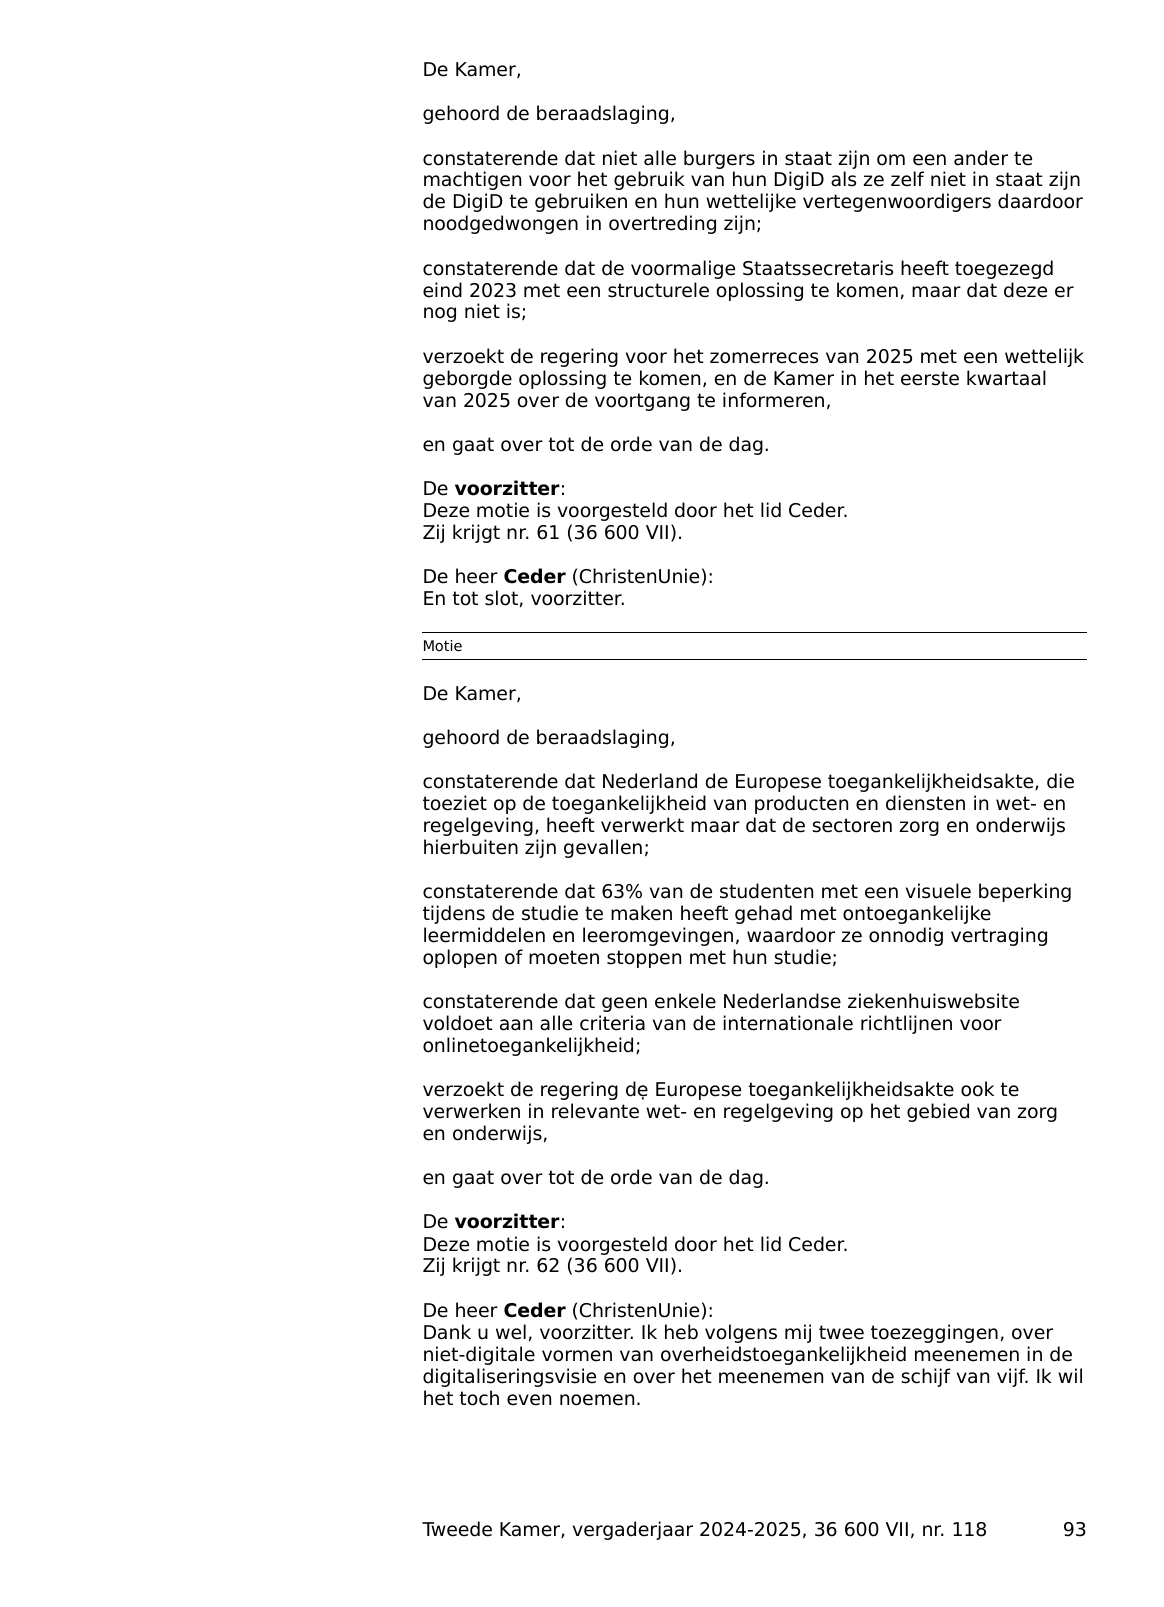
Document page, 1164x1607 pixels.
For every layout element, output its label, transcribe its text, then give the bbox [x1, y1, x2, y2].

text Deze motie is voorgesteld door het lid Ceder. [422, 500, 1087, 522]
text verzoekt de regering dẹ Europese toegankelijkheidsakte ook te verwerken in relevante wet- en regelgeving op het gebied van zorg en onderwijs, [422, 1079, 1087, 1145]
text Dank u wel, voorzitter. Ik heb volgens mij twee toezeggingen, over niet-digitale vormen van overheidstoegankelijkheid meenemen in de digitaliseringsvisie en over het meenemen van de schijf van vijf. Ik wil het toch even noemen. [422, 1322, 1087, 1409]
text en gaat over tot de orde van de dag. [422, 434, 1087, 456]
text verzoekt de regering voor het zomerreces van 2025 met een wettelijk geborgde oplossing te komen, en de Kamer in het eerste kwartaal van 2025 over de voortgang te informeren, [422, 346, 1087, 412]
text Zij krijgt nr. 62 (36 600 VII). [422, 1255, 1087, 1277]
text constaterende dat Nederland de Europese toegankelijkheidsakte, die toeziet op de toegankelijkheid van producten en diensten in wet- en regelgeving, heeft verwerkt maar dat de sectoren zorg en onderwijs hierbuiten zijn gevallen; [422, 771, 1087, 859]
text constaterende dat geen enkele Nederlandse ziekenhuiswebsite voldoet aan alle criteria van de internationale richtlijnen voor onlinetoegankelijkheid; [422, 991, 1087, 1057]
text De heer Ceder (ChristenUnie): [422, 566, 1087, 588]
text En tot slot, voorzitter. [422, 588, 1087, 610]
text De voorzitter: [422, 478, 1087, 500]
text constaterende dat niet alle burgers in staat zijn om een ander te machtigen voor het gebruik van hun DigiD als ze zelf niet in staat zijn de DigiD te gebruiken en hun wettelijke vertegenwoordigers daardoor noodgedwongen in overtreding zijn; [422, 147, 1087, 235]
text De Kamer, [422, 682, 1087, 704]
text gehoord de beraadslaging, [422, 727, 1087, 749]
text De heer Ceder (ChristenUnie): [422, 1299, 1087, 1322]
text gehoord de beraadslaging, [422, 103, 1087, 125]
text Zij krijgt nr. 61 (36 600 VII). [422, 522, 1087, 544]
table_header Motie [422, 633, 1087, 659]
text constaterende dat de voormalige Staatssecretaris heeft toegezegd eind 2023 met een structurele oplossing te komen, maar dat deze er nog niet is; [422, 257, 1087, 323]
text en gaat over tot de orde van de dag. [422, 1167, 1087, 1189]
text De Kamer, [422, 59, 1087, 81]
text Deze motie is voorgesteld door het lid Ceder. [422, 1233, 1087, 1255]
text constaterende dat 63% van de studenten met een visuele beperking tijdens de studie te maken heeft gehad met ontoegankelijke leermiddelen en leeromgevingen, waardoor ze onnodig vertraging oplopen of moeten stoppen met hun studie; [422, 881, 1087, 969]
text De voorzitter: [422, 1211, 1087, 1233]
